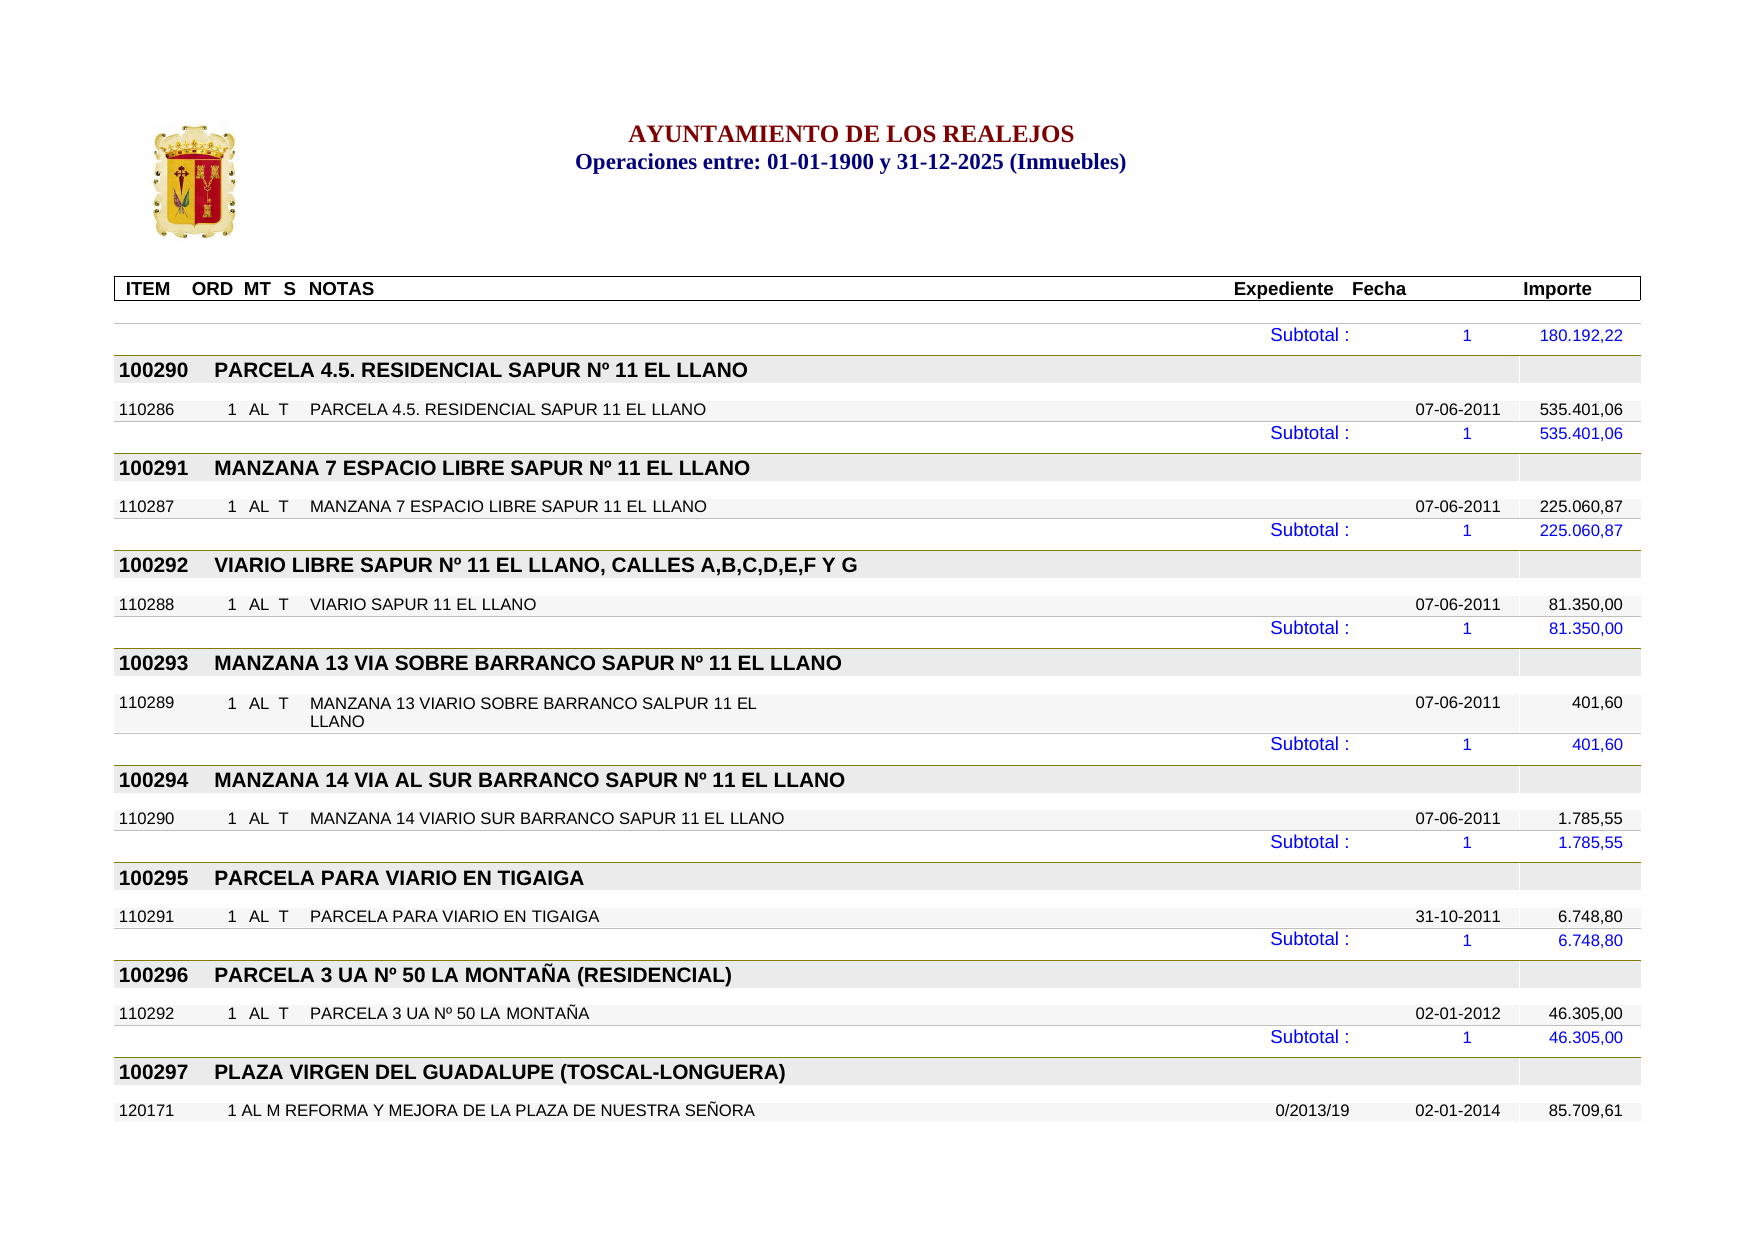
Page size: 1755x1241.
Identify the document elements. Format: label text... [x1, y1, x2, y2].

table_cell 110291 [114, 908, 201, 927]
table_cell 100295 [114, 863, 201, 890]
table_cell [201, 422, 1061, 453]
table_cell [1382, 766, 1519, 793]
table_cell MANZANA 14 VIA AL SUR BARRANCO SAPUR Nº 11 EL LLANO [201, 766, 1061, 793]
table_cell [1382, 356, 1519, 383]
table_cell [1061, 961, 1382, 988]
table_cell 0/2013/19 [1061, 1103, 1382, 1122]
table_cell Subtotal : [1061, 422, 1382, 453]
table_cell 1 AL T VIARIO SAPUR 11 EL LLANO [201, 596, 1061, 616]
table_header [114, 324, 1061, 355]
table_header Subtotal : [1061, 324, 1382, 355]
table_cell 100293 [114, 649, 201, 676]
table_cell [1520, 356, 1641, 383]
table_cell Subtotal : [1061, 929, 1382, 959]
table_cell 1 AL T MANZANA 14 VIARIO SUR BARRANCO SAPUR 11 EL LLANO [201, 810, 1061, 830]
table_cell [1061, 890, 1382, 908]
table_cell 1 [1382, 422, 1519, 453]
table_cell 1 [1382, 929, 1519, 959]
table_cell [1520, 1085, 1641, 1103]
table_cell 1 AL T MANZANA 7 ESPACIO LIBRE SAPUR 11 EL LLANO [201, 499, 1061, 518]
table_cell PARCELA 3 UA Nº 50 LA MONTAÑA (RESIDENCIAL) [201, 961, 1061, 988]
table_cell 100291 [114, 454, 201, 481]
table_header 180.192,22 [1520, 324, 1641, 355]
table_cell [114, 676, 201, 694]
table_cell [114, 734, 201, 764]
table_cell Subtotal : [1061, 831, 1382, 862]
table_cell [1382, 863, 1519, 890]
table_cell MANZANA 7 ESPACIO LIBRE SAPUR Nº 11 EL LLANO [201, 454, 1061, 481]
table_cell 1 [1382, 1026, 1519, 1057]
table_cell [1520, 579, 1641, 596]
table_cell Subtotal : [1061, 734, 1382, 764]
table_cell Subtotal : [1061, 617, 1382, 648]
table_cell [1382, 551, 1519, 578]
table_cell 1 [1382, 519, 1519, 550]
table_cell 07-06-2011 [1382, 596, 1519, 616]
table_cell [1382, 890, 1519, 908]
table_cell 110286 [114, 401, 201, 421]
table_cell 46.305,00 [1520, 1005, 1641, 1025]
table_cell 1 [1382, 831, 1519, 862]
table_cell [1061, 1005, 1382, 1025]
table_cell 401,60 [1520, 734, 1641, 764]
table_cell [114, 793, 201, 810]
table_cell 1 [1382, 734, 1519, 764]
table_cell [1061, 988, 1382, 1005]
table_cell Subtotal : [1061, 519, 1382, 550]
table_cell [1061, 481, 1382, 499]
table_cell [1382, 649, 1519, 676]
table_cell VIARIO LIBRE SAPUR Nº 11 EL LLANO, CALLES A,B,C,D,E,F Y G [201, 551, 1061, 578]
table_cell [1520, 766, 1641, 793]
table_cell 1 [1382, 617, 1519, 648]
table_cell 225.060,87 [1520, 499, 1641, 518]
text ITEM ORD MT S NOTAS Expediente Fecha Importe [126, 278, 1639, 299]
table_cell [114, 929, 201, 959]
table_cell [201, 929, 1061, 959]
table_cell [1061, 454, 1382, 481]
table_cell 110290 [114, 810, 201, 830]
table_cell [1061, 676, 1382, 694]
table_cell [1520, 793, 1641, 810]
table_cell 1.785,55 [1520, 810, 1641, 830]
table_cell [201, 579, 1061, 596]
table_cell 110292 [114, 1005, 201, 1025]
table_cell 1 AL M REFORMA Y MEJORA DE LA PLAZA DE NUESTRA SEÑORA [201, 1103, 1061, 1122]
table_cell [1061, 384, 1382, 401]
table_cell [114, 384, 201, 401]
table_cell 120171 [114, 1103, 201, 1122]
table_cell [114, 617, 201, 648]
table_cell [201, 831, 1061, 862]
table_cell 100296 [114, 961, 201, 988]
table_cell [201, 890, 1061, 908]
table_cell [1520, 1058, 1641, 1085]
table_cell [201, 481, 1061, 499]
table_cell 1.785,55 [1520, 831, 1641, 862]
table_cell 100294 [114, 766, 201, 793]
table_cell 81.350,00 [1520, 596, 1641, 616]
table_cell 1 AL T MANZANA 13 VIARIO SOBRE BARRANCO SALPUR 11 EL LLANO [201, 694, 1061, 732]
table_cell PARCELA 4.5. RESIDENCIAL SAPUR Nº 11 EL LLANO [201, 356, 1061, 383]
table_cell 110288 [114, 596, 201, 616]
table_cell [1382, 676, 1519, 694]
table_cell 6.748,80 [1520, 908, 1641, 927]
table_cell 46.305,00 [1520, 1026, 1641, 1057]
table_cell [1382, 384, 1519, 401]
table_cell [1520, 676, 1641, 694]
table_cell 02-01-2014 [1382, 1103, 1519, 1122]
table_cell 07-06-2011 [1382, 810, 1519, 830]
table_cell [1382, 1085, 1519, 1103]
table_cell 07-06-2011 [1382, 694, 1519, 732]
table_cell [1061, 551, 1382, 578]
table_cell [1382, 793, 1519, 810]
table_cell [1061, 356, 1382, 383]
table_cell [1061, 908, 1382, 927]
table_cell [1520, 551, 1641, 578]
table_cell [1061, 1085, 1382, 1103]
table_cell [1382, 988, 1519, 1005]
table_cell [1520, 454, 1641, 481]
table_cell [1382, 961, 1519, 988]
table_cell [1382, 1058, 1519, 1085]
table_cell MANZANA 13 VIA SOBRE BARRANCO SAPUR Nº 11 EL LLANO [201, 649, 1061, 676]
table_cell [1520, 863, 1641, 890]
table_cell [201, 793, 1061, 810]
table_cell 02-01-2012 [1382, 1005, 1519, 1025]
table_cell [114, 481, 201, 499]
table_cell [201, 676, 1061, 694]
table_cell [114, 579, 201, 596]
table_cell [1061, 1058, 1382, 1085]
table_cell 31-10-2011 [1382, 908, 1519, 927]
table_cell [1061, 863, 1382, 890]
table_cell [201, 384, 1061, 401]
table_cell [1061, 793, 1382, 810]
table_cell [1061, 579, 1382, 596]
table_cell [201, 734, 1061, 764]
table_cell 1 AL T PARCELA 3 UA Nº 50 LA MONTAÑA [201, 1005, 1061, 1025]
table_cell [114, 988, 201, 1005]
table_cell 81.350,00 [1520, 617, 1641, 648]
table_cell [1061, 766, 1382, 793]
table_cell PARCELA PARA VIARIO EN TIGAIGA [201, 863, 1061, 890]
table_cell PLAZA VIRGEN DEL GUADALUPE (TOSCAL-LONGUERA) [201, 1058, 1061, 1085]
table_cell [201, 1026, 1061, 1057]
table_cell [114, 831, 201, 862]
table_cell [201, 617, 1061, 648]
table_cell [1061, 596, 1382, 616]
table_cell 1 AL T PARCELA PARA VIARIO EN TIGAIGA [201, 908, 1061, 927]
table_cell [1520, 649, 1641, 676]
table_cell [1520, 384, 1641, 401]
table_header 1 [1382, 324, 1519, 355]
table_cell 401,60 [1520, 694, 1641, 732]
table_cell [1520, 481, 1641, 499]
table_cell [1061, 694, 1382, 732]
table_cell [1382, 481, 1519, 499]
table_cell 110287 [114, 499, 201, 518]
table_cell 6.748,80 [1520, 929, 1641, 959]
table_cell [114, 422, 201, 453]
table_cell [1520, 890, 1641, 908]
table_cell 225.060,87 [1520, 519, 1641, 550]
table_cell [114, 1085, 201, 1103]
table_cell 110289 [114, 694, 201, 732]
table_cell [114, 890, 201, 908]
table_cell [1520, 988, 1641, 1005]
table_cell [201, 988, 1061, 1005]
table_cell [1382, 454, 1519, 481]
table_cell 100297 [114, 1058, 201, 1085]
table_cell 85.709,61 [1520, 1103, 1641, 1122]
table_cell [201, 519, 1061, 550]
table_cell [114, 1026, 201, 1057]
table_cell 07-06-2011 [1382, 499, 1519, 518]
table_cell [1061, 499, 1382, 518]
table_cell 07-06-2011 [1382, 401, 1519, 421]
table_cell [1382, 579, 1519, 596]
table_cell 535.401,06 [1520, 422, 1641, 453]
table_cell [1061, 401, 1382, 421]
table_cell [1520, 961, 1641, 988]
table_cell [201, 1085, 1061, 1103]
table_cell [1061, 810, 1382, 830]
table_cell Subtotal : [1061, 1026, 1382, 1057]
table_cell [1061, 649, 1382, 676]
table_cell 535.401,06 [1520, 401, 1641, 421]
table_cell 1 AL T PARCELA 4.5. RESIDENCIAL SAPUR 11 EL LLANO [201, 401, 1061, 421]
table_cell 100290 [114, 356, 201, 383]
table_cell [114, 519, 201, 550]
table_cell 100292 [114, 551, 201, 578]
